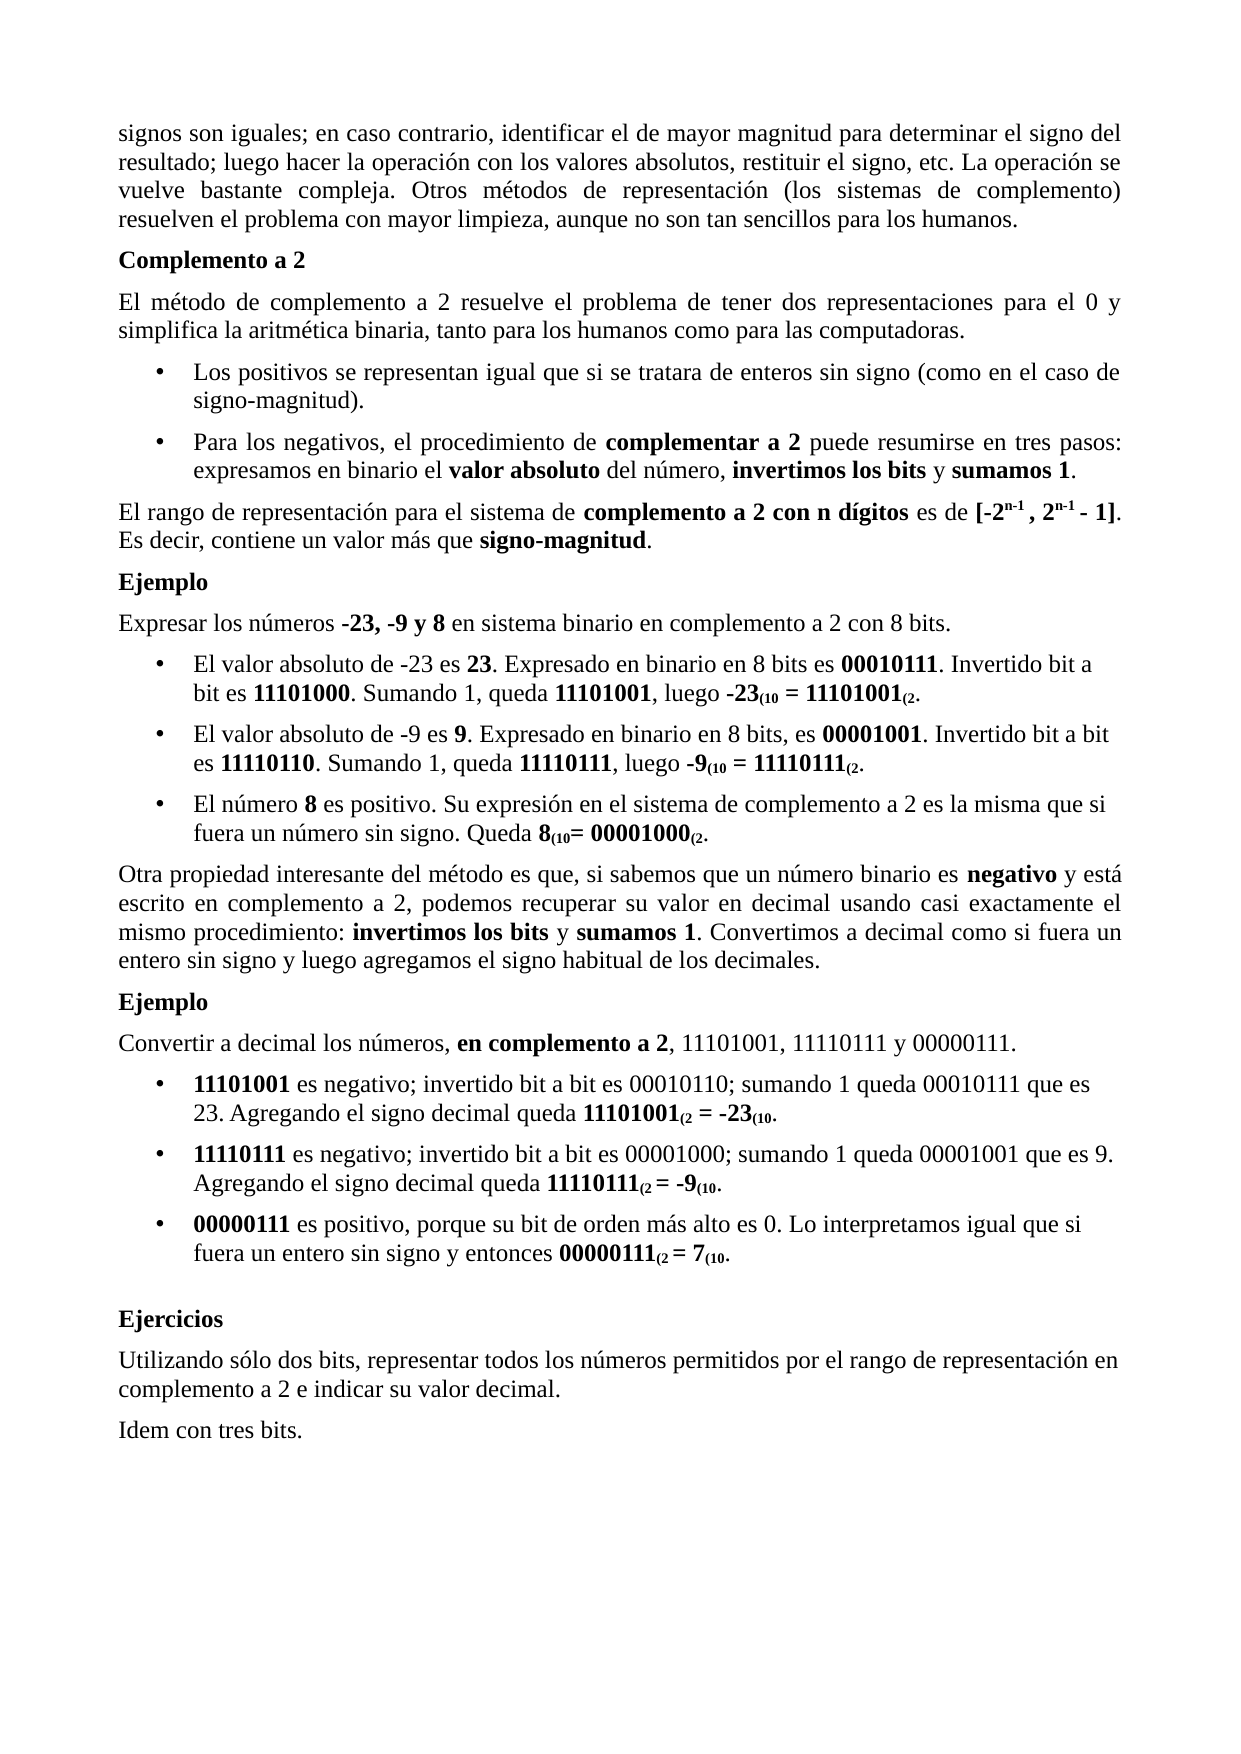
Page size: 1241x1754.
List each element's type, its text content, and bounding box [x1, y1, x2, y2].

list 11101001 es negativo; invertido bit a bit es 00010110; sumando 1 queda 00010111 que es 23. Agregando el signo decimal queda 11101001(2 = -23(10. [156, 1069, 1122, 1127]
list 00000111 es positivo, porque su bit de orden más alto es 0. Lo interpretamos igual que si fuera un entero sin signo y entonces 00000111(2 = 7(10. [156, 1209, 1122, 1267]
text Utilizando sólo dos bits, representar todos los números permitidos por el rango de representación en complemento a 2 e indicar su valor decimal. [118, 1346, 1122, 1403]
text Complemento a 2 [118, 246, 1122, 274]
text El método de complemento a 2 resuelve el problema de tener dos representaciones para el 0 y simplifica la aritmética binaria, tanto para los humanos como para las computadoras. [118, 287, 1122, 344]
text Ejemplo [118, 987, 1122, 1016]
text Otra propiedad interesante del método es que, si sabemos que un número binario es negativo y está escrito en complemento a 2, podemos recuperar su valor en decimal usando casi exactamente el mismo procedimiento: invertimos los bits y sumamos 1. Convertimos a decimal como si fuera un entero sin signo y luego agregamos el signo habitual de los decimales. [118, 859, 1122, 974]
list 11110111 es negativo; invertido bit a bit es 00001000; sumando 1 queda 00001001 que es 9. Agregando el signo decimal queda 11110111(2 = -9(10. [156, 1139, 1122, 1197]
text Ejemplo [118, 567, 1122, 596]
text Expresar los números -23, -9 y 8 en sistema binario en complemento a 2 con 8 bits. [118, 608, 1122, 637]
text Idem con tres bits. [118, 1416, 1122, 1444]
text El rango de representación para el sistema de complemento a 2 con n dígitos es de [-2n-1 , 2n-1 - 1]. Es decir, contiene un valor más que signo-magnitud. [118, 497, 1122, 554]
text signos son iguales; en caso contrario, identificar el de mayor magnitud para determinar el signo del resultado; luego hacer la operación con los valores absolutos, restituir el signo, etc. La operación se vuelve bastante compleja. Otros métodos de representación (los sistemas de complemento) resuelven el problema con mayor limpieza, aunque no son tan sencillos para los humanos. [118, 118, 1122, 233]
list El valor absoluto de -23 es 23. Expresado en binario en 8 bits es 00010111. Invertido bit a bit es 11101000. Sumando 1, queda 11101001, luego -23(10 = 11101001(2. [156, 649, 1122, 707]
list Para los negativos, el procedimiento de complementar a 2 puede resumirse en tres pasos: expresamos en binario el valor absoluto del número, invertimos los bits y sumamos 1. [156, 427, 1122, 484]
list El número 8 es positivo. Su expresión en el sistema de complemento a 2 es la misma que si fuera un número sin signo. Queda 8(10= 00001000(2. [156, 789, 1122, 847]
list Los positivos se representan igual que si se tratara de enteros sin signo (como en el caso de signo-magnitud). [156, 357, 1122, 414]
subtitle Ejercicios [118, 1304, 1122, 1333]
list El valor absoluto de -9 es 9. Expresado en binario en 8 bits, es 00001001. Invertido bit a bit es 11110110. Sumando 1, queda 11110111, luego -9(10 = 11110111(2. [156, 719, 1122, 777]
text Convertir a decimal los números, en complemento a 2, 11101001, 11110111 y 00000111. [118, 1028, 1122, 1057]
